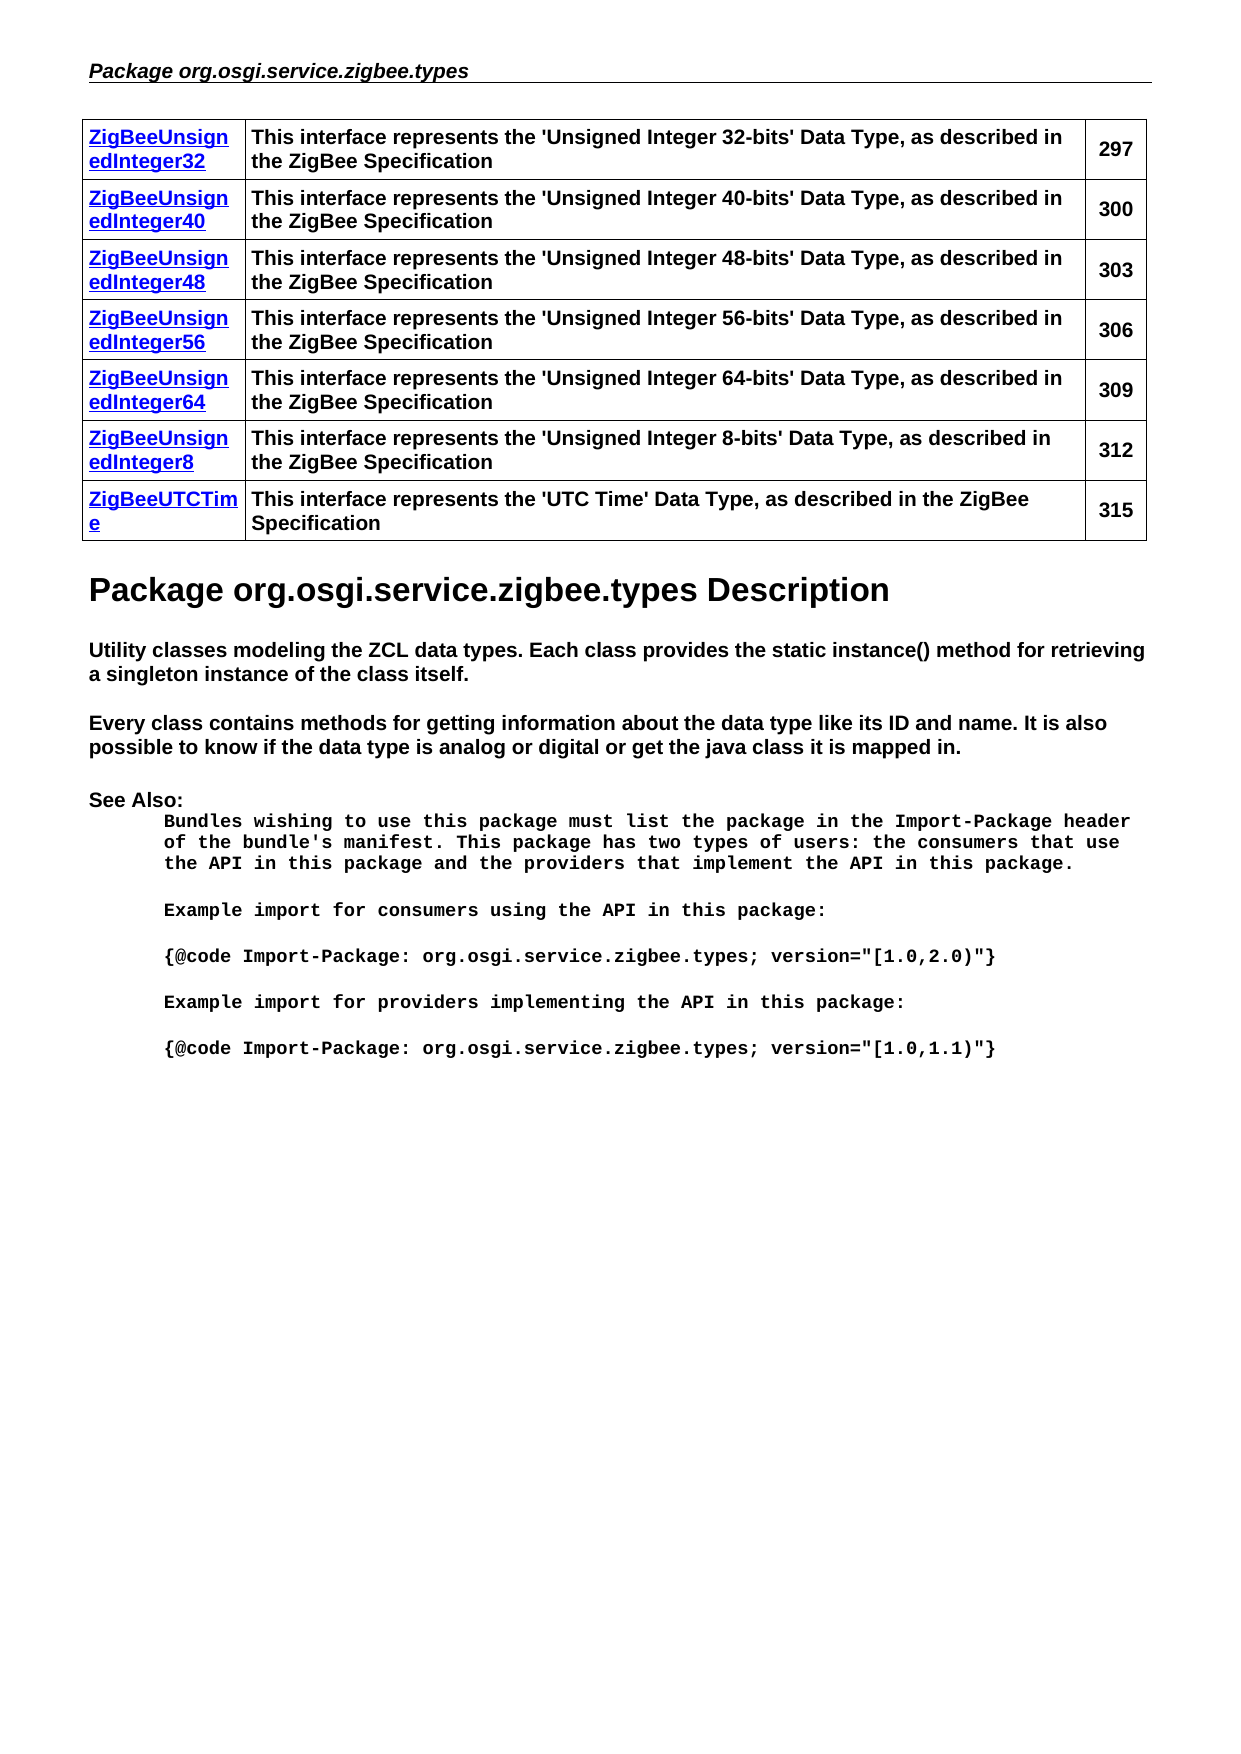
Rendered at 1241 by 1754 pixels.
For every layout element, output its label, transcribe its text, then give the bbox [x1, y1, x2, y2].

text Example import for providers implementing the API in this package: [163, 993, 1152, 1014]
table_cell ZigBeeUnsignedInteger64 [83, 360, 245, 419]
text {@code Import-Package: org.osgi.service.zigbee.types; version="[1.0,2.0)"} [163, 947, 1152, 968]
table_cell ZigBeeUnsignedInteger8 [83, 421, 245, 480]
table_cell ZigBeeUnsignedInteger56 [83, 300, 245, 359]
table_cell ZigBeeUTCTime [83, 481, 245, 540]
table_cell 300 [1086, 180, 1146, 239]
table_cell ZigBeeUnsignedInteger32 [83, 120, 245, 179]
table_cell This interface represents the 'Unsigned Integer 40-bits' Data Type, as described in the ZigBee Specification [246, 180, 1085, 239]
table_cell This interface represents the 'Unsigned Integer 32-bits' Data Type, as described in the ZigBee Specification [246, 120, 1085, 179]
table_cell 297 [1086, 120, 1146, 179]
text See Also: [88, 788, 1152, 812]
table_cell ZigBeeUnsignedInteger48 [83, 240, 245, 299]
text {@code Import-Package: org.osgi.service.zigbee.types; version="[1.0,1.1)"} [163, 1039, 1152, 1060]
text Utility classes modeling the ZCL data types. Each class provides the static instance() method for retrieving a singleton instance of the class itself. [88, 638, 1152, 686]
text Every class contains methods for getting information about the data type like its ID and name. It is also possible to know if the data type is analog or digital or get the java class it is mapped in. [88, 711, 1152, 758]
table_cell 312 [1086, 421, 1146, 480]
table_cell 309 [1086, 360, 1146, 419]
table_cell This interface represents the 'Unsigned Integer 48-bits' Data Type, as described in the ZigBee Specification [246, 240, 1085, 299]
table_cell This interface represents the 'Unsigned Integer 56-bits' Data Type, as described in the ZigBee Specification [246, 300, 1085, 359]
text Example import for consumers using the API in this package: [163, 900, 1152, 922]
table_cell 303 [1086, 240, 1146, 299]
text Bundles wishing to use this package must list the package in the Import-Package header of the bundle's manifest. This package has two types of users: the consumers that use the API in this package and the providers that implement the API in this package. [163, 812, 1152, 875]
text Package org.osgi.service.zigbee.types Description [88, 570, 1152, 608]
table_cell 306 [1086, 300, 1146, 359]
table_cell ZigBeeUnsignedInteger40 [83, 180, 245, 239]
table_cell This interface represents the 'Unsigned Integer 64-bits' Data Type, as described in the ZigBee Specification [246, 360, 1085, 419]
table_cell This interface represents the 'UTC Time' Data Type, as described in the ZigBee Specification [246, 481, 1085, 540]
table_cell This interface represents the 'Unsigned Integer 8-bits' Data Type, as described in the ZigBee Specification [246, 421, 1085, 480]
table_cell 315 [1086, 481, 1146, 540]
